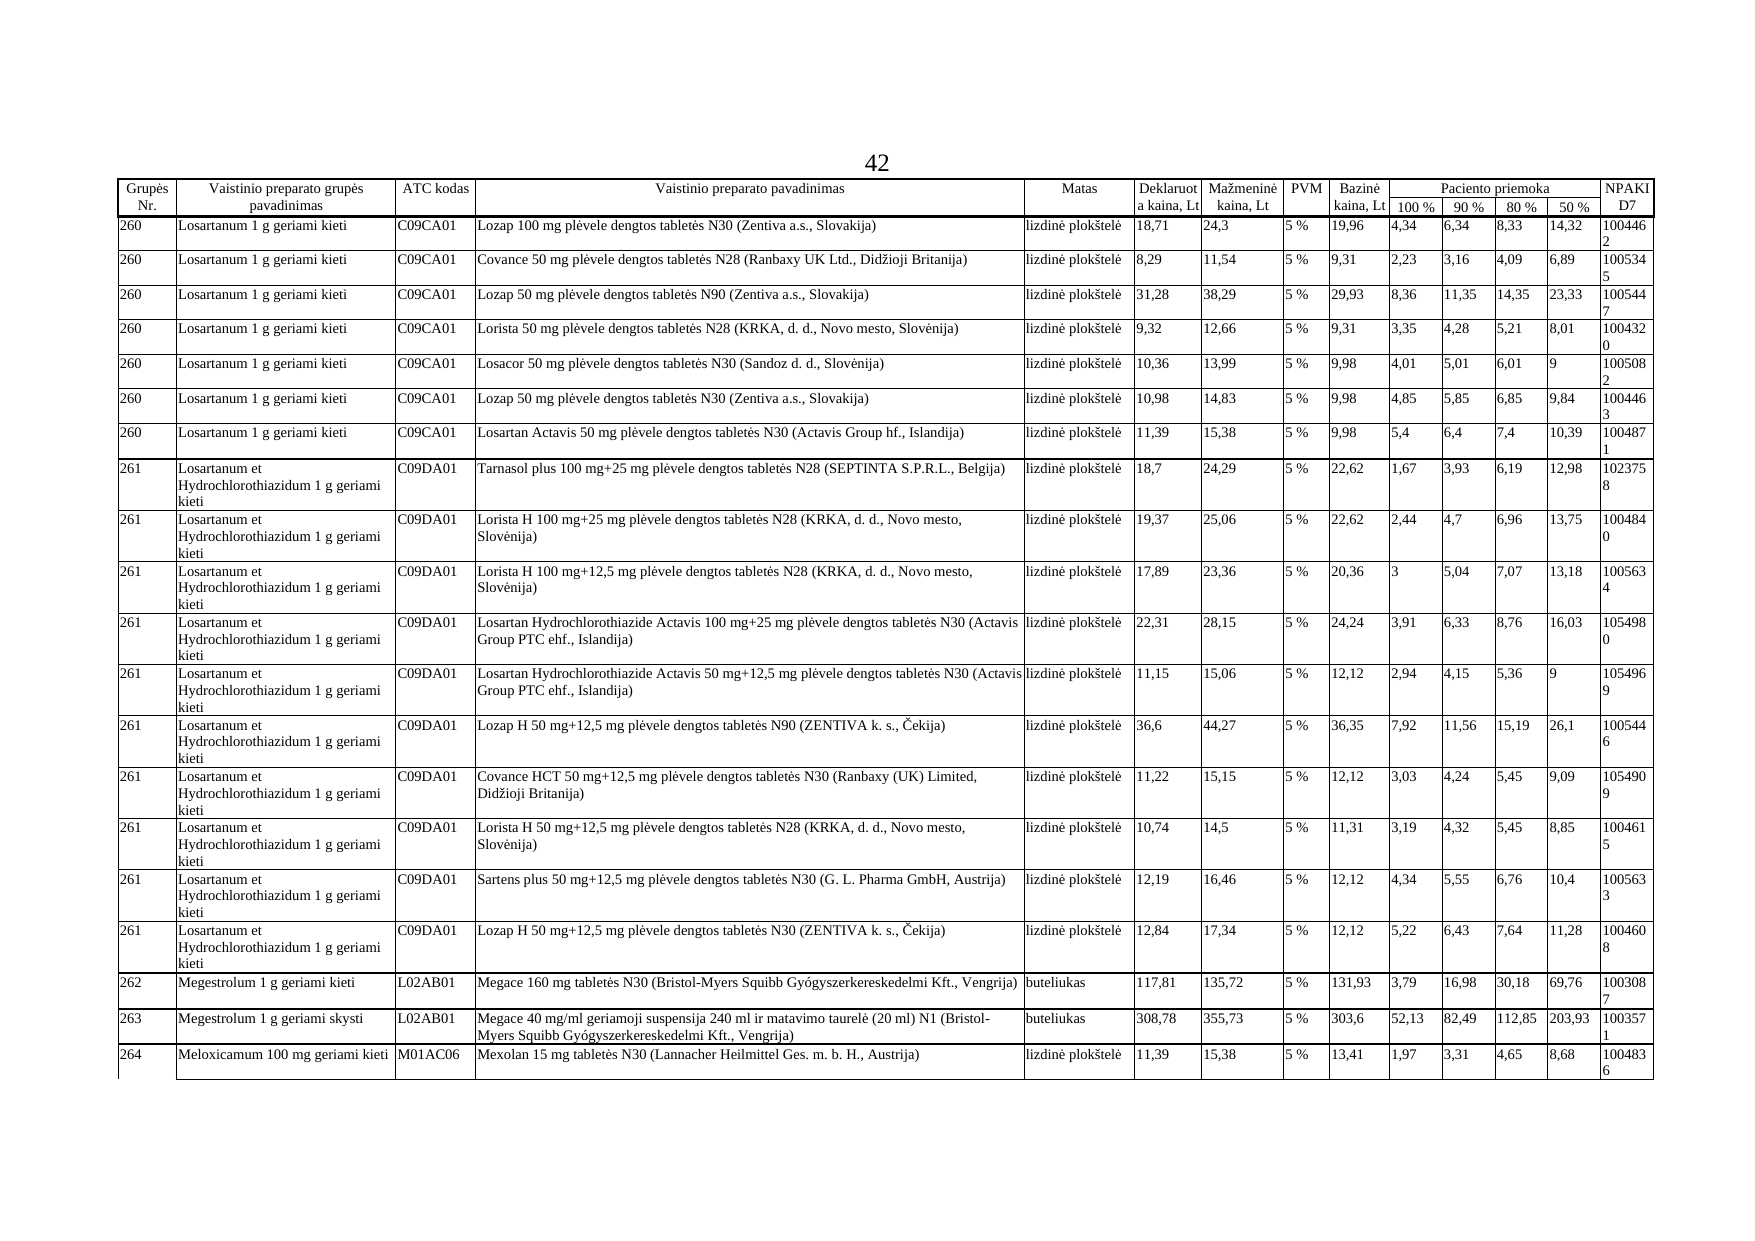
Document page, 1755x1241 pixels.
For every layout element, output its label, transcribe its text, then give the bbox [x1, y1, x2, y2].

table_cell 5,45 [1496, 768, 1547, 818]
table_cell 3,79 [1390, 974, 1442, 1008]
table_cell 1003571 [1601, 1010, 1653, 1043]
table_cell 22,62 [1330, 460, 1389, 510]
table_cell 80 % [1496, 198, 1547, 215]
table_cell C09CA01 [396, 286, 475, 319]
table_cell 5 % [1284, 286, 1329, 319]
table_cell 261 [119, 460, 176, 510]
table_cell 3,03 [1390, 768, 1442, 818]
table_cell lizdinė plokštelė [1025, 768, 1134, 818]
table_cell 5 % [1284, 768, 1329, 818]
table_cell 22,62 [1330, 511, 1389, 561]
table_header NPAKID7 [1601, 180, 1653, 215]
table_cell 9,98 [1330, 424, 1389, 457]
table_cell 5 % [1284, 251, 1329, 284]
table_cell 9,98 [1330, 355, 1389, 388]
table_cell C09CA01 [396, 355, 475, 388]
table_cell 16,46 [1202, 870, 1283, 921]
table_cell 5 % [1284, 320, 1329, 354]
table_header PVM [1284, 180, 1329, 215]
table_cell 260 [119, 389, 176, 423]
table_cell 1004840 [1601, 511, 1653, 561]
table_cell 261 [119, 819, 176, 869]
table_cell 2,94 [1390, 665, 1442, 715]
table_cell Losartanum et Hydrochlorothiazidum 1 g geriami kieti [177, 511, 395, 561]
table_cell 5 % [1284, 511, 1329, 561]
table_cell C09DA01 [396, 665, 475, 715]
table_cell 12,12 [1330, 768, 1389, 818]
table_cell Losartanum 1 g geriami kieti [177, 355, 395, 388]
table_cell 5 % [1284, 460, 1329, 510]
table_cell 11,56 [1443, 716, 1495, 767]
table_cell 9 [1548, 665, 1600, 715]
table_cell 4,65 [1496, 1045, 1547, 1079]
table_header Vaistinio preparato pavadinimas [476, 180, 1024, 215]
table_cell 1023758 [1601, 460, 1653, 510]
table_cell 17,89 [1135, 562, 1201, 613]
table_cell L02AB01 [396, 1010, 475, 1043]
table_cell C09DA01 [396, 460, 475, 510]
table_cell 9,32 [1135, 320, 1201, 354]
table_cell Losartanum et Hydrochlorothiazidum 1 g geriami kieti [177, 614, 395, 664]
table_cell Lorista 50 mg plėvele dengtos tabletės N28 (KRKA, d. d., Novo mesto, Slovėnija) [476, 320, 1024, 354]
table_cell lizdinė plokštelė [1025, 424, 1134, 457]
table_cell 308,78 [1135, 1010, 1201, 1043]
table_header ATC kodas [396, 180, 475, 215]
table_cell 1005633 [1601, 870, 1653, 921]
table_cell 1004615 [1601, 819, 1653, 869]
table_cell 303,6 [1330, 1010, 1389, 1043]
table_cell 8,76 [1496, 614, 1547, 664]
table_cell 50 % [1548, 198, 1600, 215]
table_cell 263 [119, 1010, 176, 1043]
table_cell 12,19 [1135, 870, 1201, 921]
table_cell 6,89 [1548, 251, 1600, 284]
table_cell Losartanum et Hydrochlorothiazidum 1 g geriami kieti [177, 922, 395, 972]
table_cell Losartanum 1 g geriami kieti [177, 251, 395, 284]
table_cell Losartanum 1 g geriami kieti [177, 320, 395, 354]
table_cell 8,01 [1548, 320, 1600, 354]
table_cell lizdinė plokštelė [1025, 1045, 1134, 1079]
table_cell 9 [1548, 355, 1600, 388]
table_cell 1003087 [1601, 974, 1653, 1008]
table_cell Losartanum et Hydrochlorothiazidum 1 g geriami kieti [177, 562, 395, 613]
table_cell 5,21 [1496, 320, 1547, 354]
table_cell 7,64 [1496, 922, 1547, 972]
table_cell 7,4 [1496, 424, 1547, 457]
table_cell Losartan Hydrochlorothiazide Actavis 50 mg+12,5 mg plėvele dengtos tabletės N30 (Actavis Group PTC ehf., Islandija) [476, 665, 1024, 715]
table_cell 90 % [1443, 198, 1495, 215]
table_cell 5 % [1284, 716, 1329, 767]
table_cell Lorista H 100 mg+25 mg plėvele dengtos tabletės N28 (KRKA, d. d., Novo mesto, Slovėnija) [476, 511, 1024, 561]
table_cell 1005446 [1601, 716, 1653, 767]
table_header Grupės Nr. [119, 180, 176, 215]
table_cell 82,49 [1443, 1010, 1495, 1043]
table_cell Covance HCT 50 mg+12,5 mg plėvele dengtos tabletės N30 (Ranbaxy (UK) Limited, Didžioji Britanija) [476, 768, 1024, 818]
table_cell 28,15 [1202, 614, 1283, 664]
table_cell 13,75 [1548, 511, 1600, 561]
table_cell 6,34 [1443, 218, 1495, 250]
table_cell 16,98 [1443, 974, 1495, 1008]
table_cell 14,35 [1496, 286, 1547, 319]
table_cell Losacor 50 mg plėvele dengtos tabletės N30 (Sandoz d. d., Slovėnija) [476, 355, 1024, 388]
table_header Mažmeninė kaina, Lt [1202, 180, 1283, 215]
table_cell C09DA01 [396, 614, 475, 664]
table_cell lizdinė plokštelė [1025, 286, 1134, 319]
table_cell 12,98 [1548, 460, 1600, 510]
table_cell 117,81 [1135, 974, 1201, 1008]
table_cell 261 [119, 562, 176, 613]
table_cell 6,76 [1496, 870, 1547, 921]
table_cell lizdinė plokštelė [1025, 562, 1134, 613]
table_cell C09CA01 [396, 251, 475, 284]
table_cell 10,74 [1135, 819, 1201, 869]
table_cell 4,28 [1443, 320, 1495, 354]
table_cell 14,83 [1202, 389, 1283, 423]
table_cell lizdinė plokštelė [1025, 614, 1134, 664]
table_cell lizdinė plokštelė [1025, 320, 1134, 354]
table_cell 260 [119, 251, 176, 284]
table_cell 7,92 [1390, 716, 1442, 767]
table_cell 5 % [1284, 1010, 1329, 1043]
table_cell 4,34 [1390, 218, 1442, 250]
table_cell 17,34 [1202, 922, 1283, 972]
table_cell M01AC06 [396, 1045, 475, 1079]
table_cell 18,7 [1135, 460, 1201, 510]
table_cell 19,37 [1135, 511, 1201, 561]
table_cell 11,31 [1330, 819, 1389, 869]
table_cell Losartanum 1 g geriami kieti [177, 424, 395, 457]
table_cell 5 % [1284, 562, 1329, 613]
table_cell 13,99 [1202, 355, 1283, 388]
table_cell Losartan Hydrochlorothiazide Actavis 100 mg+25 mg plėvele dengtos tabletės N30 (Actavis Group PTC ehf., Islandija) [476, 614, 1024, 664]
table_cell 261 [119, 614, 176, 664]
table_cell 8,68 [1548, 1045, 1600, 1079]
table_cell 3,35 [1390, 320, 1442, 354]
table_cell 5 % [1284, 424, 1329, 457]
table_cell Lozap 50 mg plėvele dengtos tabletės N90 (Zentiva a.s., Slovakija) [476, 286, 1024, 319]
table_cell 2,44 [1390, 511, 1442, 561]
table_cell Mexolan 15 mg tabletės N30 (Lannacher Heilmittel Ges. m. b. H., Austrija) [476, 1045, 1024, 1079]
table_cell 4,24 [1443, 768, 1495, 818]
table_cell 1054909 [1601, 768, 1653, 818]
table_cell 19,96 [1330, 218, 1389, 250]
table_cell 22,31 [1135, 614, 1201, 664]
table_cell 24,29 [1202, 460, 1283, 510]
table_cell 15,15 [1202, 768, 1283, 818]
table_cell 11,22 [1135, 768, 1201, 818]
table_cell 20,36 [1330, 562, 1389, 613]
table_cell 12,84 [1135, 922, 1201, 972]
table_cell Losartanum et Hydrochlorothiazidum 1 g geriami kieti [177, 716, 395, 767]
table_cell 11,39 [1135, 424, 1201, 457]
table_cell C09DA01 [396, 511, 475, 561]
table_cell 131,93 [1330, 974, 1389, 1008]
table_cell Megace 40 mg/ml geriamoji suspensija 240 ml ir matavimo taurelė (20 ml) N1 (Bristol-Myers Squibb Gyógyszerkereskedelmi Kft., Vengrija) [476, 1010, 1024, 1043]
table_cell 12,66 [1202, 320, 1283, 354]
table_cell buteliukas [1025, 1010, 1134, 1043]
table_cell 3,16 [1443, 251, 1495, 284]
table_cell 25,06 [1202, 511, 1283, 561]
table_cell 5,45 [1496, 819, 1547, 869]
table_cell 100 % [1390, 198, 1442, 215]
table_cell 5 % [1284, 614, 1329, 664]
table_cell C09CA01 [396, 424, 475, 457]
table_cell 2,23 [1390, 251, 1442, 284]
table_cell 16,03 [1548, 614, 1600, 664]
table_cell lizdinė plokštelė [1025, 218, 1134, 250]
table_cell 15,38 [1202, 1045, 1283, 1079]
table_cell 15,06 [1202, 665, 1283, 715]
table_cell 36,6 [1135, 716, 1201, 767]
table_cell 24,24 [1330, 614, 1389, 664]
table_cell 4,34 [1390, 870, 1442, 921]
table_cell Megestrolum 1 g geriami skysti [177, 1010, 395, 1043]
table_cell 112,85 [1496, 1010, 1547, 1043]
table_cell 11,39 [1135, 1045, 1201, 1079]
table_cell Megestrolum 1 g geriami kieti [177, 974, 395, 1008]
table_cell 4,01 [1390, 355, 1442, 388]
table_cell 8,29 [1135, 251, 1201, 284]
table_cell 52,13 [1390, 1010, 1442, 1043]
table_cell 9,98 [1330, 389, 1389, 423]
table_cell 5 % [1284, 974, 1329, 1008]
table_cell lizdinė plokštelė [1025, 716, 1134, 767]
table_cell 13,18 [1548, 562, 1600, 613]
table_cell 12,12 [1330, 870, 1389, 921]
table_cell 12,12 [1330, 665, 1389, 715]
table_cell 260 [119, 286, 176, 319]
table_cell 4,7 [1443, 511, 1495, 561]
table_cell 260 [119, 218, 176, 250]
table_cell Lorista H 100 mg+12,5 mg plėvele dengtos tabletės N28 (KRKA, d. d., Novo mesto, Slovėnija) [476, 562, 1024, 613]
table_cell 3 [1390, 562, 1442, 613]
table_cell Sartens plus 50 mg+12,5 mg plėvele dengtos tabletės N30 (G. L. Pharma GmbH, Austrija) [476, 870, 1024, 921]
table_cell 11,54 [1202, 251, 1283, 284]
table_cell 260 [119, 355, 176, 388]
table_cell Losartanum 1 g geriami kieti [177, 286, 395, 319]
table_cell Lozap 100 mg plėvele dengtos tabletės N30 (Zentiva a.s., Slovakija) [476, 218, 1024, 250]
table_cell 4,32 [1443, 819, 1495, 869]
table_cell 7,07 [1496, 562, 1547, 613]
table_cell Losartanum et Hydrochlorothiazidum 1 g geriami kieti [177, 460, 395, 510]
table_cell 135,72 [1202, 974, 1283, 1008]
table_cell 1,67 [1390, 460, 1442, 510]
table_cell 262 [119, 974, 176, 1008]
table_cell lizdinė plokštelė [1025, 355, 1134, 388]
table_cell 13,41 [1330, 1045, 1389, 1079]
table_cell 10,39 [1548, 424, 1600, 457]
table_cell 6,43 [1443, 922, 1495, 972]
table_cell 23,33 [1548, 286, 1600, 319]
table_cell C09DA01 [396, 562, 475, 613]
table_cell 6,19 [1496, 460, 1547, 510]
table_cell C09DA01 [396, 716, 475, 767]
table_cell 1054969 [1601, 665, 1653, 715]
table_cell 8,36 [1390, 286, 1442, 319]
table_cell L02AB01 [396, 974, 475, 1008]
table_cell C09DA01 [396, 768, 475, 818]
table_cell 9,84 [1548, 389, 1600, 423]
table_header Bazinė kaina, Lt [1330, 180, 1389, 215]
table_cell 31,28 [1135, 286, 1201, 319]
table_cell 6,96 [1496, 511, 1547, 561]
table_cell Lozap 50 mg plėvele dengtos tabletės N30 (Zentiva a.s., Slovakija) [476, 389, 1024, 423]
table_cell 24,3 [1202, 218, 1283, 250]
table_cell 12,12 [1330, 922, 1389, 972]
table_cell Meloxicamum 100 mg geriami kieti [177, 1045, 395, 1079]
table_cell 15,38 [1202, 424, 1283, 457]
table_cell 1005082 [1601, 355, 1653, 388]
table_cell 5,85 [1443, 389, 1495, 423]
table_cell 5,04 [1443, 562, 1495, 613]
table_cell 6,85 [1496, 389, 1547, 423]
table_cell 1005447 [1601, 286, 1653, 319]
table_cell 260 [119, 424, 176, 457]
table_cell 29,93 [1330, 286, 1389, 319]
table_cell lizdinė plokštelė [1025, 870, 1134, 921]
table_cell 355,73 [1202, 1010, 1283, 1043]
table_cell Megace 160 mg tabletės N30 (Bristol-Myers Squibb Gyógyszerkereskedelmi Kft., Vengrija) [476, 974, 1024, 1008]
table_cell 15,19 [1496, 716, 1547, 767]
table_cell 10,36 [1135, 355, 1201, 388]
table_cell 5 % [1284, 218, 1329, 250]
table_cell 9,09 [1548, 768, 1600, 818]
table_cell 5 % [1284, 389, 1329, 423]
table_cell 5 % [1284, 922, 1329, 972]
table_cell 11,28 [1548, 922, 1600, 972]
table_cell 5 % [1284, 870, 1329, 921]
table_cell 3,91 [1390, 614, 1442, 664]
table_cell lizdinė plokštelė [1025, 251, 1134, 284]
table_cell 6,01 [1496, 355, 1547, 388]
table_cell 5 % [1284, 355, 1329, 388]
table_cell 5 % [1284, 665, 1329, 715]
table_cell 261 [119, 511, 176, 561]
table_cell 5,55 [1443, 870, 1495, 921]
table_cell C09DA01 [396, 870, 475, 921]
table_cell Lorista H 50 mg+12,5 mg plėvele dengtos tabletės N28 (KRKA, d. d., Novo mesto, Slovėnija) [476, 819, 1024, 869]
table_cell Tarnasol plus 100 mg+25 mg plėvele dengtos tabletės N28 (SEPTINTA S.P.R.L., Belgija) [476, 460, 1024, 510]
table_cell 5,36 [1496, 665, 1547, 715]
table_cell 3,19 [1390, 819, 1442, 869]
table_cell 3,93 [1443, 460, 1495, 510]
table_cell buteliukas [1025, 974, 1134, 1008]
table_cell 1004463 [1601, 389, 1653, 423]
table_cell 1054980 [1601, 614, 1653, 664]
table_cell Losartanum et Hydrochlorothiazidum 1 g geriami kieti [177, 768, 395, 818]
table_cell 261 [119, 665, 176, 715]
table_cell 14,32 [1548, 218, 1600, 250]
table_cell lizdinė plokštelė [1025, 460, 1134, 510]
table_cell 5,4 [1390, 424, 1442, 457]
table_cell 261 [119, 768, 176, 818]
table_cell 261 [119, 922, 176, 972]
table_cell 3,31 [1443, 1045, 1495, 1079]
table_cell 69,76 [1548, 974, 1600, 1008]
table_cell Lozap H 50 mg+12,5 mg plėvele dengtos tabletės N90 (ZENTIVA k. s., Čekija) [476, 716, 1024, 767]
table_cell lizdinė plokštelė [1025, 511, 1134, 561]
table_cell 26,1 [1548, 716, 1600, 767]
table_cell 11,35 [1443, 286, 1495, 319]
table_cell 5 % [1284, 1045, 1329, 1079]
table_cell 1005345 [1601, 251, 1653, 284]
table_cell 4,09 [1496, 251, 1547, 284]
table_cell 264 [119, 1045, 176, 1079]
table_header Vaistinio preparato grupės pavadinimas [177, 180, 395, 215]
table_cell lizdinė plokštelė [1025, 819, 1134, 869]
table_cell lizdinė plokštelė [1025, 922, 1134, 972]
table_cell 261 [119, 716, 176, 767]
table_header Paciento priemoka [1390, 180, 1600, 197]
table_cell 261 [119, 870, 176, 921]
table_cell 203,93 [1548, 1010, 1600, 1043]
table_cell 260 [119, 320, 176, 354]
table_header Matas [1025, 180, 1134, 215]
table_cell Covance 50 mg plėvele dengtos tabletės N28 (Ranbaxy UK Ltd., Didžioji Britanija) [476, 251, 1024, 284]
table_cell 11,15 [1135, 665, 1201, 715]
table_cell C09CA01 [396, 389, 475, 423]
table_cell 5 % [1284, 819, 1329, 869]
table_cell lizdinė plokštelė [1025, 389, 1134, 423]
table_cell Losartanum et Hydrochlorothiazidum 1 g geriami kieti [177, 665, 395, 715]
table_cell 1004836 [1601, 1045, 1653, 1079]
table_cell 6,33 [1443, 614, 1495, 664]
table_cell C09CA01 [396, 218, 475, 250]
table_cell 1004871 [1601, 424, 1653, 457]
table_cell 6,4 [1443, 424, 1495, 457]
table_cell Lozap H 50 mg+12,5 mg plėvele dengtos tabletės N30 (ZENTIVA k. s., Čekija) [476, 922, 1024, 972]
table_cell 5,01 [1443, 355, 1495, 388]
table_cell Losartanum et Hydrochlorothiazidum 1 g geriami kieti [177, 870, 395, 921]
table_cell 9,31 [1330, 251, 1389, 284]
table_cell Losartanum 1 g geriami kieti [177, 389, 395, 423]
table_cell 14,5 [1202, 819, 1283, 869]
table_cell 8,85 [1548, 819, 1600, 869]
table_cell 5,22 [1390, 922, 1442, 972]
table_cell 1005634 [1601, 562, 1653, 613]
table_header Deklaruota kaina, Lt [1135, 180, 1201, 215]
table_cell 10,98 [1135, 389, 1201, 423]
table_cell 36,35 [1330, 716, 1389, 767]
table_cell 10,4 [1548, 870, 1600, 921]
table_cell C09DA01 [396, 819, 475, 869]
table_cell 9,31 [1330, 320, 1389, 354]
table_cell 18,71 [1135, 218, 1201, 250]
table_cell 8,33 [1496, 218, 1547, 250]
table_cell 1004320 [1601, 320, 1653, 354]
table_cell Losartanum 1 g geriami kieti [177, 218, 395, 250]
table_cell 23,36 [1202, 562, 1283, 613]
table_cell 4,15 [1443, 665, 1495, 715]
table_cell 44,27 [1202, 716, 1283, 767]
table_cell 1,97 [1390, 1045, 1442, 1079]
table_cell C09DA01 [396, 922, 475, 972]
table_cell 38,29 [1202, 286, 1283, 319]
table_cell 1004462 [1601, 218, 1653, 250]
table_cell lizdinė plokštelė [1025, 665, 1134, 715]
table_cell 30,18 [1496, 974, 1547, 1008]
table_cell Losartan Actavis 50 mg plėvele dengtos tabletės N30 (Actavis Group hf., Islandija) [476, 424, 1024, 457]
table_cell 1004608 [1601, 922, 1653, 972]
table_cell 4,85 [1390, 389, 1442, 423]
table_cell C09CA01 [396, 320, 475, 354]
table_cell Losartanum et Hydrochlorothiazidum 1 g geriami kieti [177, 819, 395, 869]
